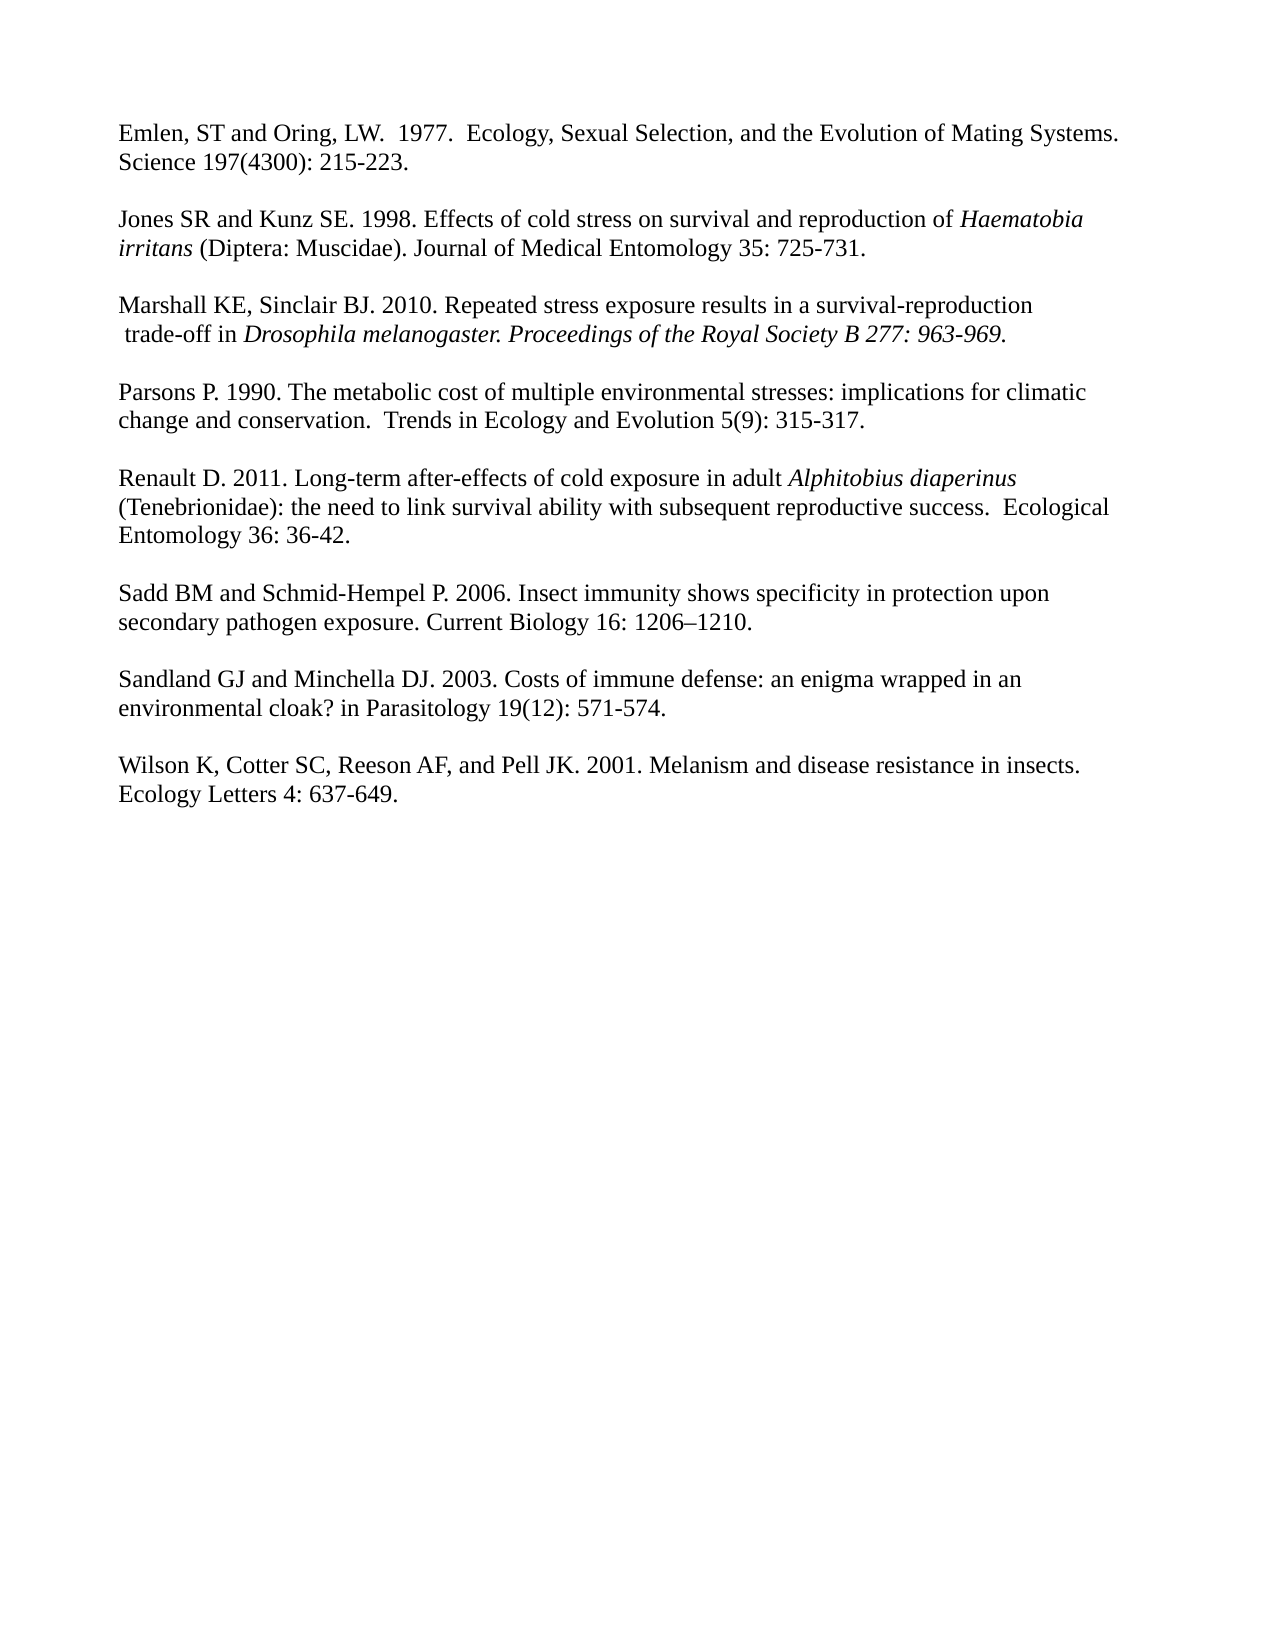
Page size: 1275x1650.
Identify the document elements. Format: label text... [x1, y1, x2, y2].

text Emlen, ST and Oring, LW. 1977. Ecology, Sexual Selection, and the Evolution of Mating Systems. Science 197(4300): 215-223. [118, 118, 1157, 176]
text Renault D. 2011. Long-term after-effects of cold exposure in adult Alphitobius diaperinus (Tenebrionidae): the need to link survival ability with subsequent reproductive success. Ecological Entomology 36: 36-42. [118, 463, 1157, 549]
text Wilson K, Cotter SC, Reeson AF, and Pell JK. 2001. Melanism and disease resistance in insects. Ecology Letters 4: 637-649. [118, 751, 1157, 808]
text Marshall KE, Sinclair BJ. 2010. Repeated stress exposure results in a survival-reproduction [118, 291, 1157, 319]
text trade-off in Drosophila melanogaster. Proceedings of the Royal Society B 277: 963-969. [118, 319, 1157, 348]
text Sadd BM and Schmid-Hempel P. 2006. Insect immunity shows specificity in protection upon secondary pathogen exposure. Current Biology 16: 1206–1210. [118, 578, 1157, 636]
text Sandland GJ and Minchella DJ. 2003. Costs of immune defense: an enigma wrapped in an environmental cloak? in Parasitology 19(12): 571-574. [118, 664, 1157, 722]
text Parsons P. 1990. The metabolic cost of multiple environmental stresses: implications for climatic change and conservation. Trends in Ecology and Evolution 5(9): 315-317. [118, 377, 1157, 434]
text Jones SR and Kunz SE. 1998. Effects of cold stress on survival and reproduction of Haematobia irritans (Diptera: Muscidae). Journal of Medical Entomology 35: 725-731. [118, 204, 1157, 262]
